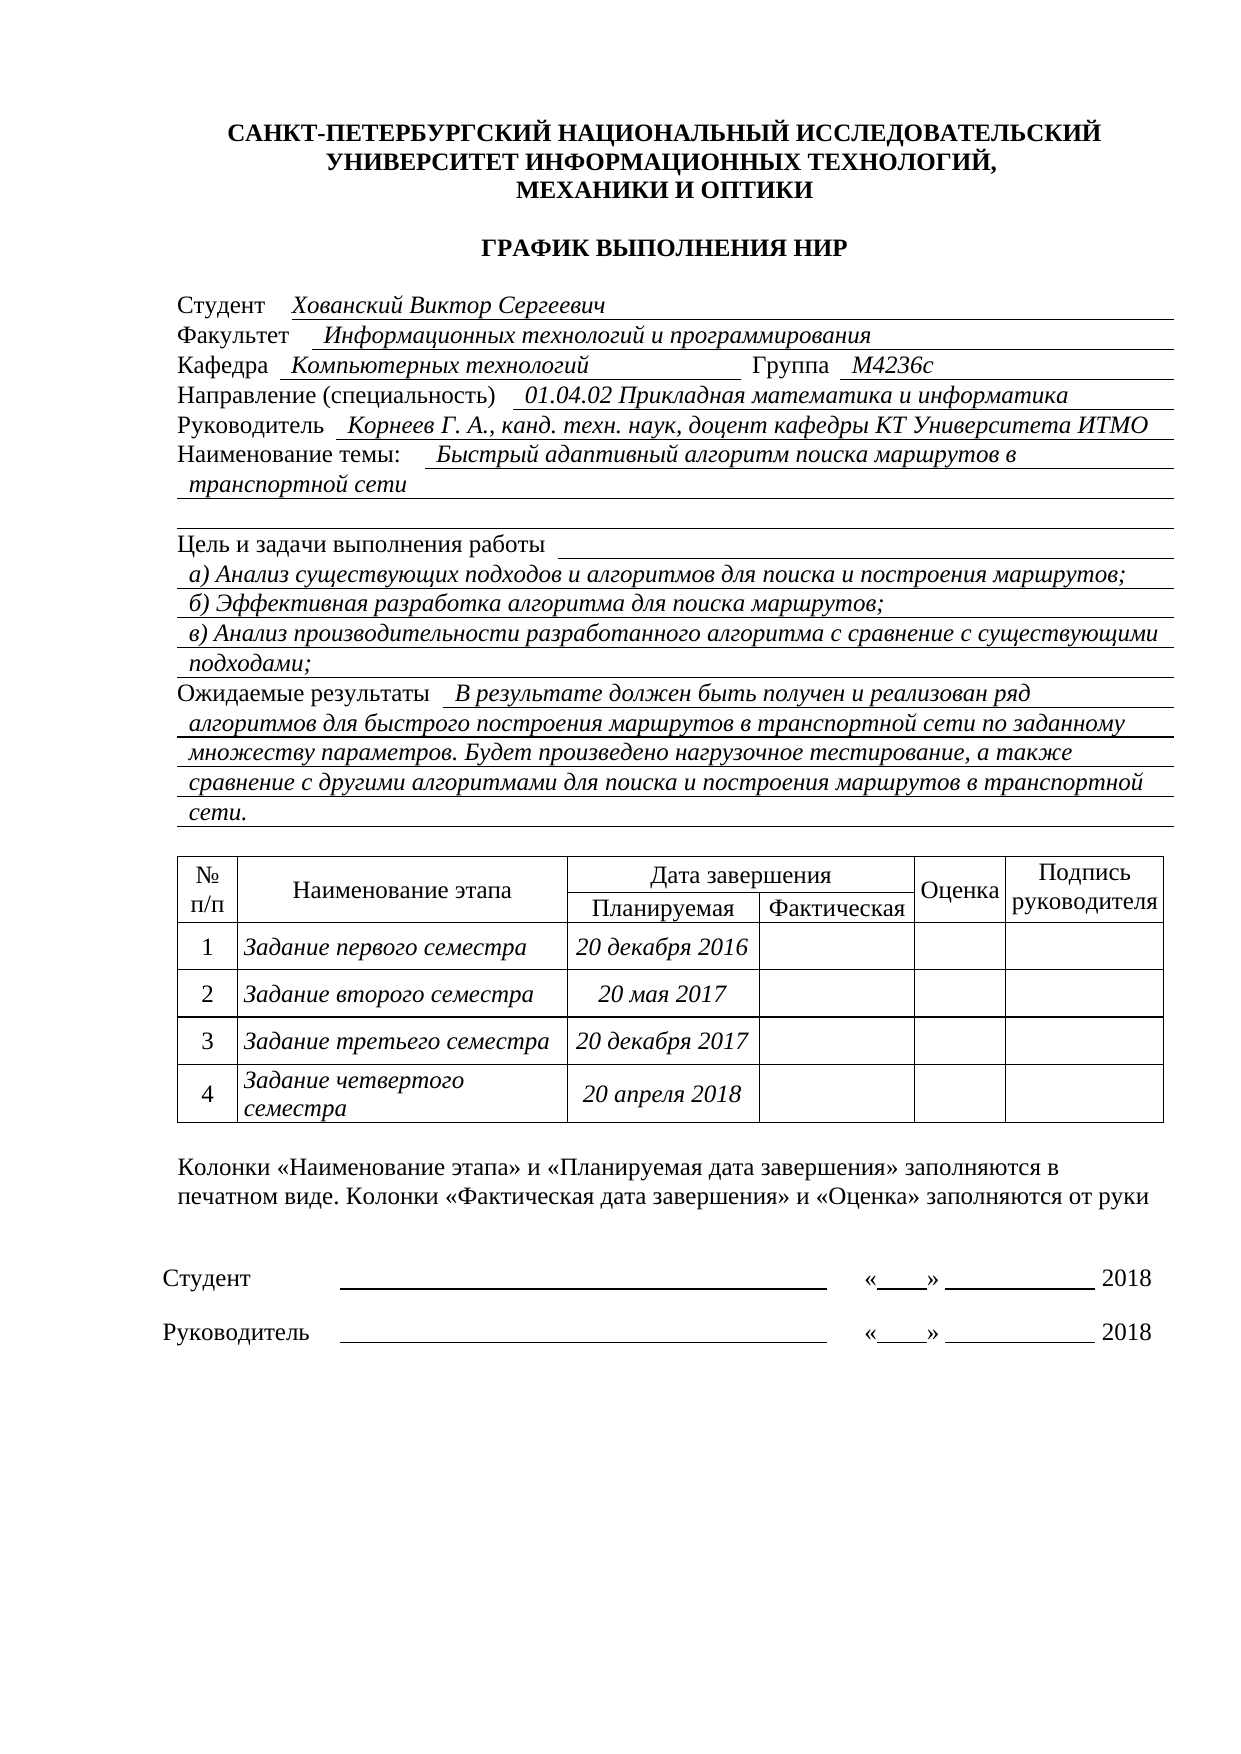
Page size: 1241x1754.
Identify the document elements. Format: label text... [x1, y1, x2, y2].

text Руководитель « » 2018 [162, 1317, 1152, 1346]
table_cell [177, 499, 1174, 528]
table_cell Кафедра [177, 349, 279, 379]
table_cell Задание второго семестра [238, 970, 567, 1016]
text Студент « » 2018 [162, 1263, 1152, 1292]
table_header Наименование этапа [238, 857, 567, 922]
table_cell Задание четвертого семестра [238, 1065, 567, 1122]
table_header Дата завершения [568, 857, 914, 892]
table_cell множеству параметров. Будет произведено нагрузочное тестирование, а также [177, 738, 1174, 766]
table_cell Факультет [177, 319, 312, 349]
table_cell [915, 970, 1005, 1016]
table_cell 2 [178, 970, 237, 1016]
table_cell В результате должен быть получен и реализован ряд [443, 678, 1174, 707]
table_cell Планируемая [568, 893, 759, 922]
table_cell Направление (специальность) [177, 379, 513, 409]
text ГРАФИК ВЫПОЛНЕНИЯ НИР [177, 233, 1152, 262]
table_cell Руководитель [177, 409, 336, 438]
table_cell Компьютерных технологий [280, 349, 741, 379]
table_cell Задание третьего семестра [238, 1018, 567, 1064]
table_cell транспортной сети [177, 468, 1174, 498]
table_cell M4236c [840, 350, 1174, 379]
table_cell сети. [177, 797, 1174, 826]
table_cell 4 [178, 1065, 237, 1122]
table_cell [1006, 1065, 1163, 1122]
table_cell 20 апреля 2018 [568, 1065, 759, 1122]
table_cell [760, 923, 914, 969]
table_cell 01.04.02 Прикладная математика и информатика [513, 379, 1174, 409]
table_cell Корнеев Г. А., канд. техн. наук, доцент кафедры КТ Университета ИТМО [336, 409, 1174, 438]
table_header Хованский Виктор Сергеевич [292, 291, 1174, 319]
table_cell 20 декабря 2016 [568, 923, 759, 969]
table_cell Группа [741, 350, 840, 379]
table_cell [1006, 1018, 1163, 1064]
table_cell Задание первого семестра [238, 923, 567, 969]
table_cell алгоритмов для быстрого построения маршрутов в транспортной сети по заданному [177, 707, 1174, 736]
table_cell Информационных технологий и программирования [312, 320, 1174, 349]
text Колонки «Наименование этапа» и «Планируемая дата завершения» заполняются в печатном виде. Колонки «Фактическая дата завершения» и «Оценка» заполняются от руки [177, 1152, 1152, 1209]
table_cell [760, 970, 914, 1016]
table_cell Быстрый адаптивный алгоритм поиска маршрутов в [425, 440, 1174, 468]
table_header № п/п [178, 857, 237, 922]
table_cell [1006, 923, 1163, 969]
table_cell 1 [178, 923, 237, 969]
table_cell 20 декабря 2017 [568, 1018, 759, 1064]
table_cell a) Анализ существующих подходов и алгоритмов для поиска и построения маршрутов; [177, 558, 1174, 587]
table_cell б) Эффективная разработка алгоритма для поиска маршрутов; [177, 589, 1174, 617]
table_cell Фактическая [760, 893, 914, 922]
table_cell [760, 1018, 914, 1064]
table_header Подпись руководителя [1006, 857, 1163, 922]
text САНКТ-ПЕТЕРБУРГСКИЙ НАЦИОНАЛЬНЫЙ ИССЛЕДОВАТЕЛЬСКИЙ УНИВЕРСИТЕТ ИНФОРМАЦИОННЫХ ТЕХНОЛОГИЙ, МЕХАНИКИ И ОПТИКИ [177, 118, 1152, 204]
table_cell Наименование темы: [177, 439, 425, 468]
table_cell [915, 1065, 1005, 1122]
table_cell [558, 529, 1174, 558]
table_cell 20 мая 2017 [568, 970, 759, 1016]
table_cell в) Анализ производительности разработанного алгоритма с сравнение с существующими [177, 618, 1174, 647]
table_cell [1006, 970, 1163, 1016]
table_cell [915, 1018, 1005, 1064]
table_cell 3 [178, 1018, 237, 1064]
table_cell [915, 923, 1005, 969]
table_cell подходами; [177, 648, 1174, 677]
table_header Оценка [915, 857, 1005, 922]
table_cell [760, 1065, 914, 1122]
table_cell Ожидаемые результаты [177, 678, 443, 707]
table_cell сравнение с другими алгоритмами для поиска и построения маршрутов в транспортной [177, 767, 1174, 796]
table_header Студент [177, 291, 292, 319]
table_cell Цель и задачи выполнения работы [177, 529, 558, 558]
